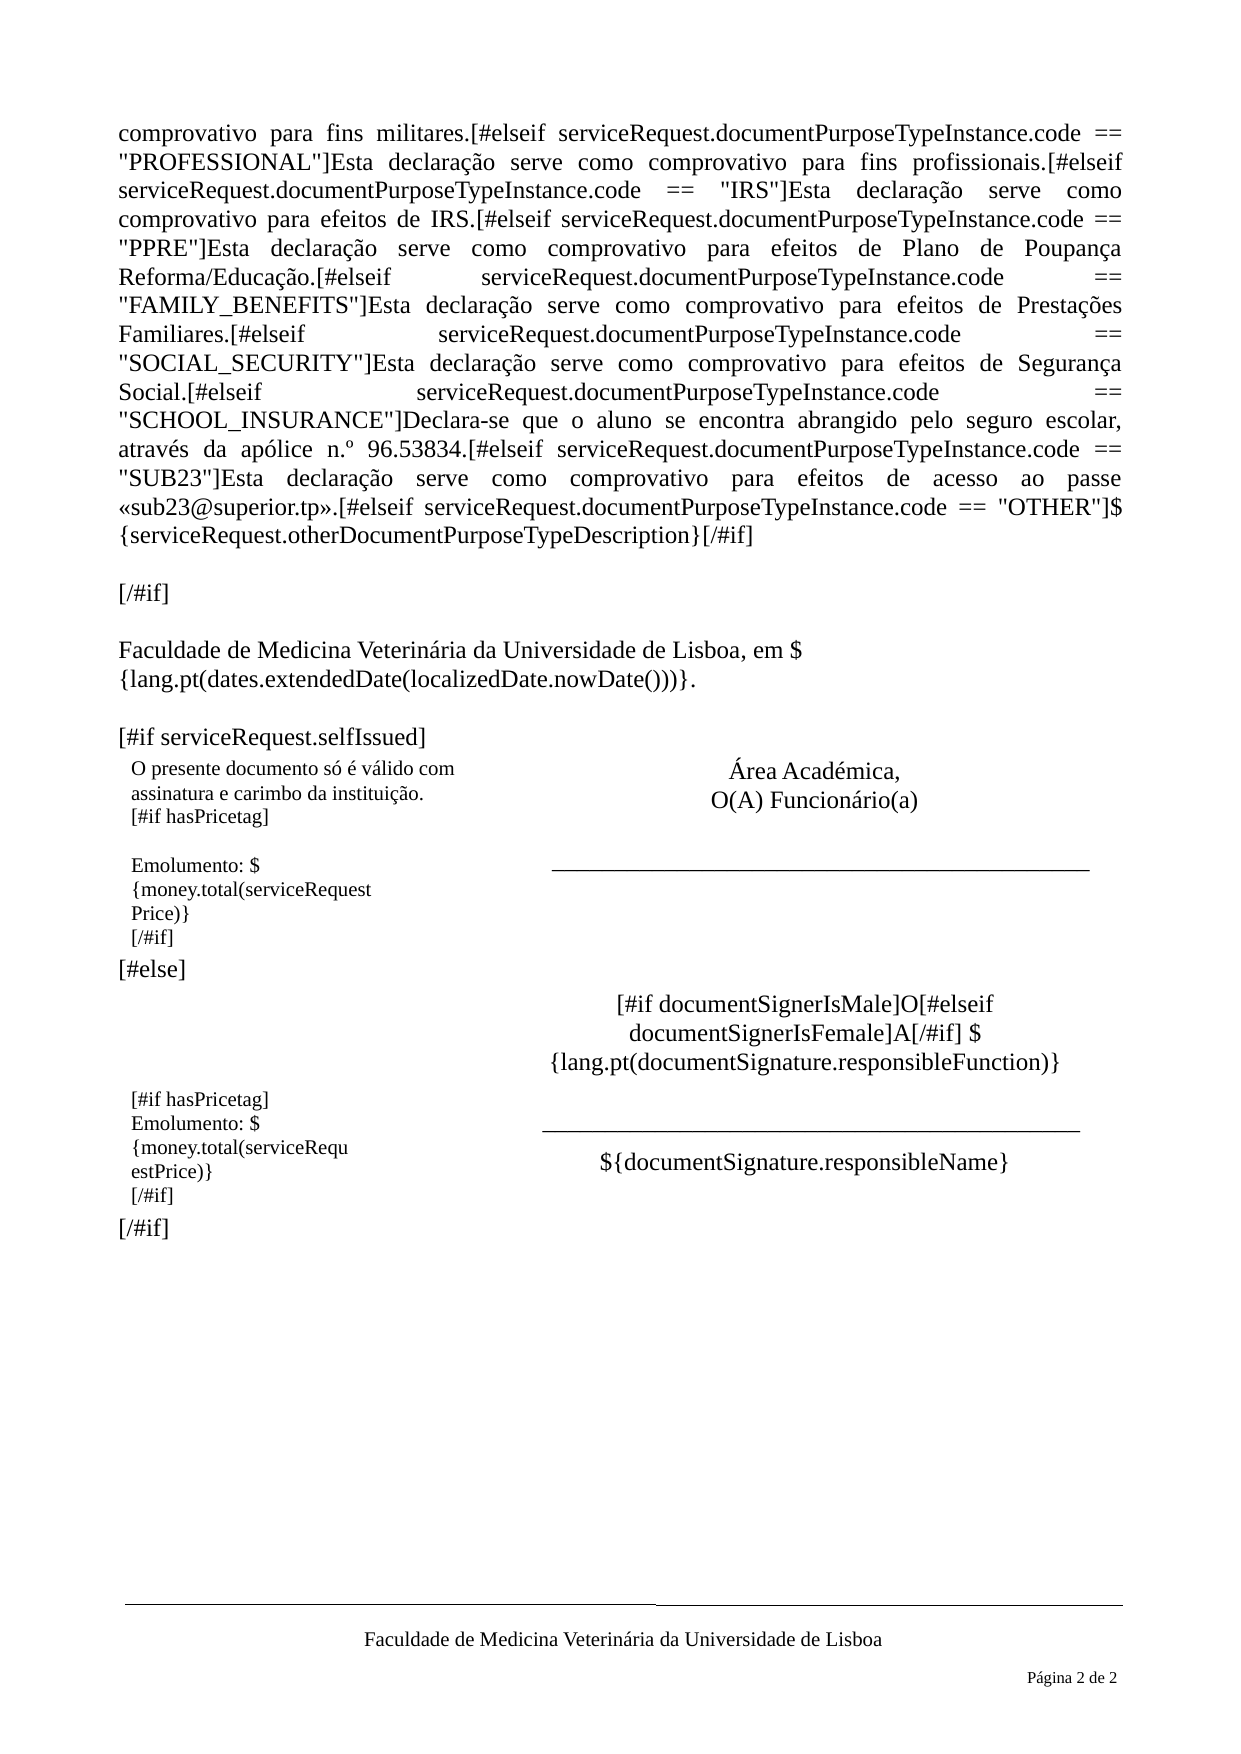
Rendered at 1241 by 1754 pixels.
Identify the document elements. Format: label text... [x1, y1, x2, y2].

text [/#if] [118, 578, 1122, 607]
text Faculdade de Medicina Veterinária da Universidade de Lisboa, em ${lang.pt(dates.extendedDate(localizedDate.nowDate()))}. [118, 636, 1122, 693]
table_header O presente documento só é válido com assinatura e carimbo da instituição. [#if hasPricetag] Emolumento: ${money.total(serviceRequestPrice)} [/#if] [125, 751, 519, 954]
table_cell [#if hasPricetag] Emolumento: ${money.total(serviceRequestPrice)} [/#if] [125, 1081, 500, 1213]
text [#if serviceRequest.selfIssued] [118, 722, 1122, 751]
table_header Área Académica, O(A) Funcionário(a) [519, 751, 1110, 819]
table_cell ___________________________________________ [500, 1081, 1110, 1141]
text [#else] [118, 954, 1122, 983]
table_cell ___________________________________________ [519, 820, 1110, 879]
table_cell [519, 879, 1110, 954]
text [/#if] [118, 1213, 1122, 1242]
table_cell ${documentSignature.responsibleName} [500, 1141, 1110, 1213]
text comprovativo para fins militares.[#elseif serviceRequest.documentPurposeTypeInstance.code == "PROFESSIONAL"]Esta declaração serve como comprovativo para fins profissionais.[#elseif serviceRequest.documentPurposeTypeInstance.code == "IRS"]Esta declaração serve como comprovativo para efeitos de IRS.[#elseif serviceRequest.documentPurposeTypeInstance.code == "PPRE"]Esta declaração serve como comprovativo para efeitos de Plano de Poupança Reforma/Educação.[#elseif serviceRequest.documentPurposeTypeInstance.code == "FAMILY_BENEFITS"]Esta declaração serve como comprovativo para efeitos de Prestações Familiares.[#elseif serviceRequest.documentPurposeTypeInstance.code == "SOCIAL_SECURITY"]Esta declaração serve como comprovativo para efeitos de Segurança Social.[#elseif serviceRequest.documentPurposeTypeInstance.code == "SCHOOL_INSURANCE"]Declara-se que o aluno se encontra abrangido pelo seguro escolar, através da apólice n.º 96.53834.[#elseif serviceRequest.documentPurposeTypeInstance.code == "SUB23"]Esta declaração serve como comprovativo para efeitos de acesso ao passe «sub23@superior.tp».[#elseif serviceRequest.documentPurposeTypeInstance.code == "OTHER"]${serviceRequest.otherDocumentPurposeTypeDescription}[/#if] [118, 118, 1122, 549]
table_header [#if documentSignerIsMale]O[#elseif documentSignerIsFemale]A[/#if] ${lang.pt(documentSignature.responsibleFunction)} [125, 983, 1110, 1081]
